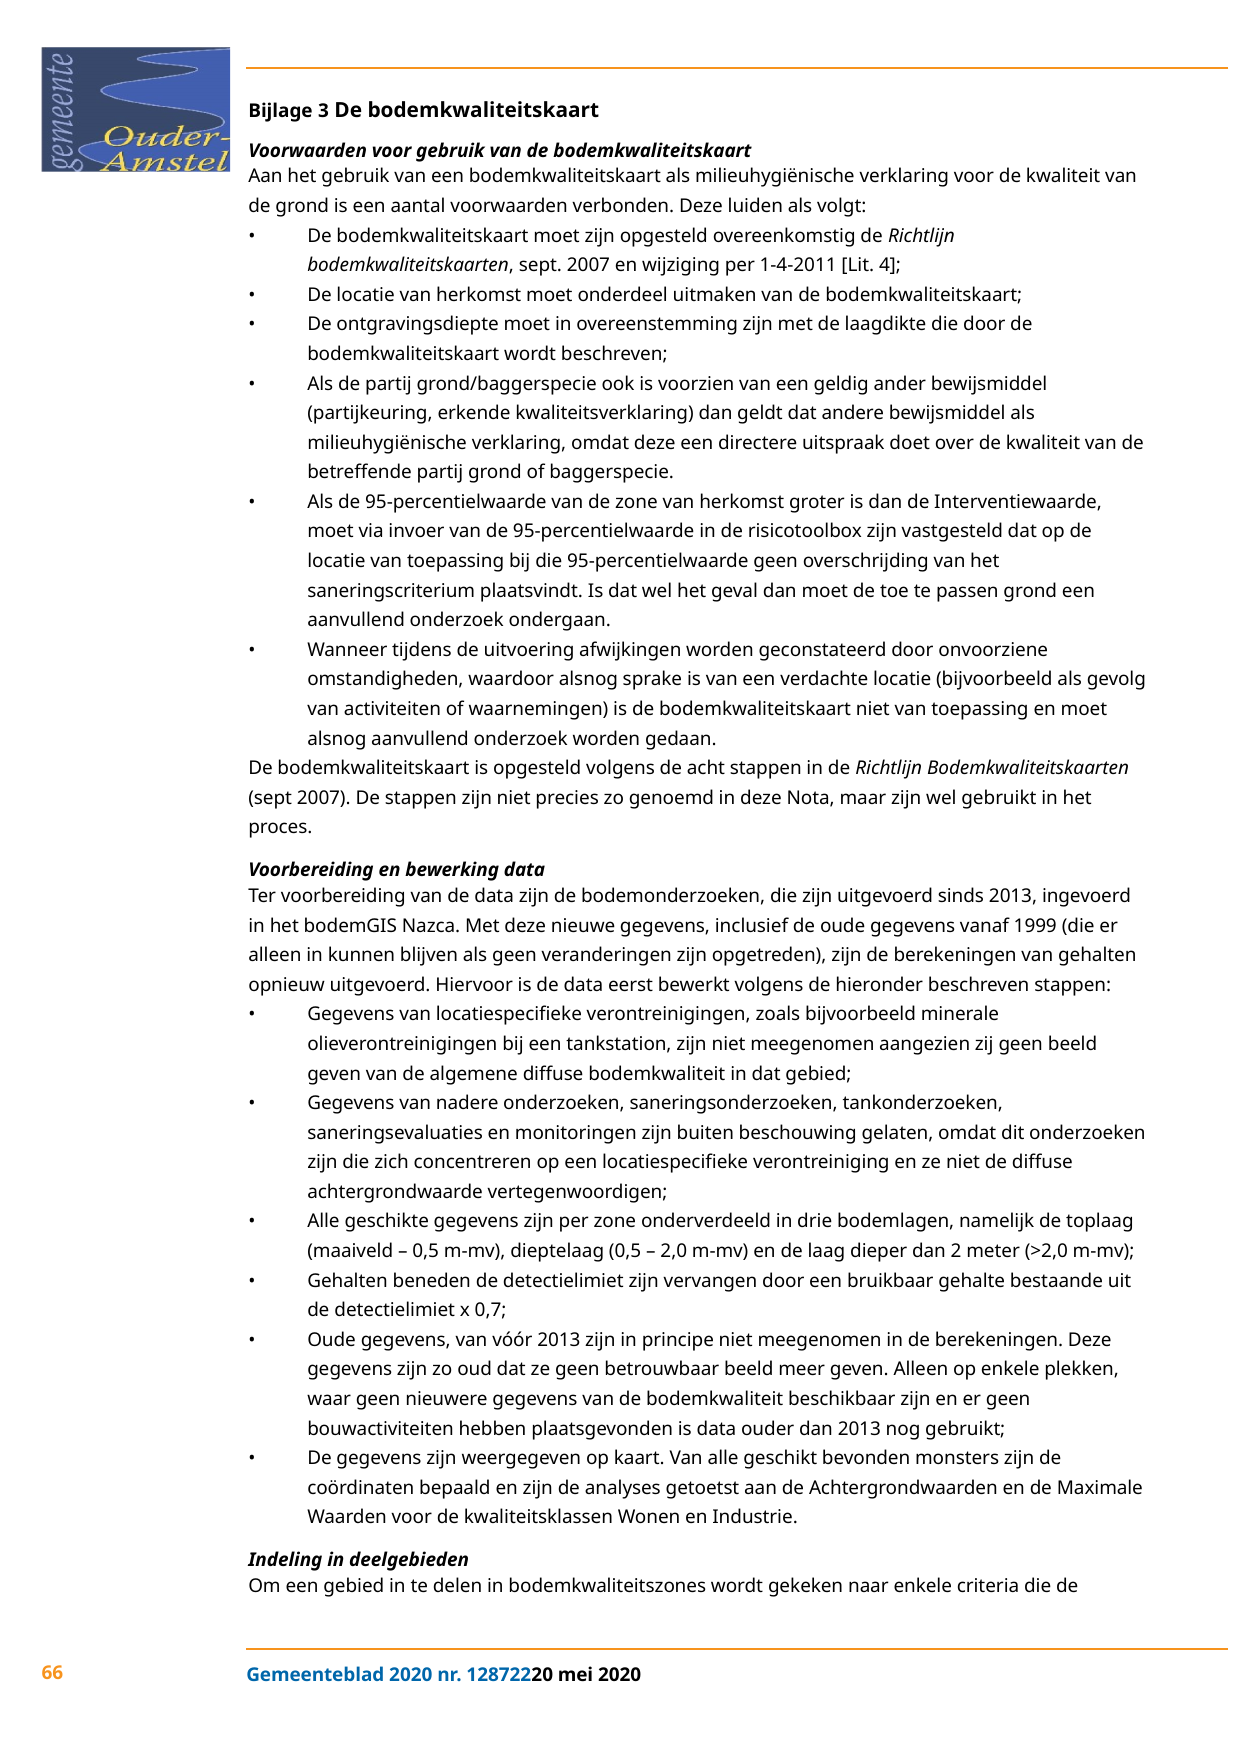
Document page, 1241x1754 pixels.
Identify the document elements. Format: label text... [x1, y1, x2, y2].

list De bodemkwaliteitskaart moet zijn opgesteld overeenkomstig de Richtlijn bodemkwaliteitskaarten, sept. 2007 en wijziging per 1-4-2011 [Lit. 4]; [248, 222, 1152, 277]
list Gegevens van locatiespecifieke verontreinigingen, zoals bijvoorbeeld minerale olieverontreinigingen bij een tankstation, zijn niet meegenomen aangezien zij geen beeld geven van de algemene diffuse bodemkwaliteit in dat gebied; [248, 1001, 1152, 1086]
list De ontgravingsdiepte moet in overeenstemming zijn met de laagdikte die door de bodemkwaliteitskaart wordt beschreven; [248, 311, 1152, 366]
text Aan het gebruik van een bodemkwaliteitskaart als milieuhygiënische verklaring voor de kwaliteit van de grond is een aantal voorwaarden verbonden. Deze luiden als volgt: [248, 163, 1152, 218]
list De gegevens zijn weergegeven op kaart. Van alle geschikt bevonden monsters zijn de coördinaten bepaald en zijn de analyses getoetst aan de Achtergrondwaarden en de Maximale Waarden voor de kwaliteitsklassen Wonen en Industrie. [248, 1444, 1152, 1529]
text Voorwaarden voor gebruik van de bodemkwaliteitskaart [248, 137, 1152, 163]
list Als de partij grond/baggerspecie ook is voorzien van een geldig ander bewijsmiddel (partijkeuring, erkende kwaliteitsverklaring) dan geldt dat andere bewijsmiddel als milieuhygiënische verklaring, omdat deze een directere uitspraak doet over de kwaliteit van de betreffende partij grond of baggerspecie. [248, 370, 1152, 484]
text Indeling in deelgebieden [248, 1547, 1152, 1572]
text De bodemkwaliteitskaart is opgesteld volgens de acht stappen in de Richtlijn Bodemkwaliteitskaarten (sept 2007). De stappen zijn niet precies zo genoemd in deze Nota, maar zijn wel gebruikt in het proces. [248, 754, 1152, 839]
list Gehalten beneden de detectielimiet zijn vervangen door een bruikbaar gehalte bestaande uit de detectielimiet x 0,7; [248, 1267, 1152, 1322]
text Om een gebied in te delen in bodemkwaliteitszones wordt gekeken naar enkele criteria die de [248, 1572, 1152, 1598]
list De locatie van herkomst moet onderdeel uitmaken van de bodemkwaliteitskaart; [248, 281, 1152, 307]
text Ter voorbereiding van de data zijn de bodemonderzoeken, die zijn uitgevoerd sinds 2013, ingevoerd in het bodemGIS Nazca. Met deze nieuwe gegevens, inclusief de oude gegevens vanaf 1999 (die er alleen in kunnen blijven als geen veranderingen zijn opgetreden), zijn de berekeningen van gehalten opnieuw uitgevoerd. Hiervoor is de data eerst bewerkt volgens de hieronder beschreven stappen: [248, 882, 1152, 997]
picture [41, 47, 231, 172]
list Oude gegevens, van vóór 2013 zijn in principe niet meegenomen in de berekeningen. Deze gegevens zijn zo oud dat ze geen betrouwbaar beeld meer geven. Alleen op enkele plekken, waar geen nieuwere gegevens van de bodemkwaliteit beschikbaar zijn en er geen bouwactiviteiten hebben plaatsgevonden is data ouder dan 2013 nog gebruikt; [248, 1326, 1152, 1441]
text Voorbereiding en bewerking data [248, 857, 1152, 882]
list Gegevens van nadere onderzoeken, saneringsonderzoeken, tankonderzoeken, saneringsevaluaties en monitoringen zijn buiten beschouwing gelaten, omdat dit onderzoeken zijn die zich concentreren op een locatiespecifieke verontreiniging en ze niet de diffuse achtergrondwaarde vertegenwoordigen; [248, 1089, 1152, 1204]
list Als de 95-percentielwaarde van de zone van herkomst groter is dan de Interventiewaarde, moet via invoer van de 95-percentielwaarde in de risicotoolbox zijn vastgesteld dat op de locatie van toepassing bij die 95-percentielwaarde geen overschrijding van het saneringscriterium plaatsvindt. Is dat wel het geval dan moet de toe te passen grond een aanvullend onderzoek ondergaan. [248, 488, 1152, 632]
list Alle geschikte gegevens zijn per zone onderverdeeld in drie bodemlagen, namelijk de toplaag (maaiveld – 0,5 m-mv), dieptelaag (0,5 – 2,0 m-mv) en de laag dieper dan 2 meter (>2,0 m-mv); [248, 1208, 1152, 1263]
list Wanneer tijdens de uitvoering afwijkingen worden geconstateerd door onvoorziene omstandigheden, waardoor alsnog sprake is van een verdachte locatie (bijvoorbeeld als gevolg van activiteiten of waarnemingen) is de bodemkwaliteitskaart niet van toepassing en moet alsnog aanvullend onderzoek worden gedaan. [248, 636, 1152, 750]
text Bijlage 3 De bodemkwaliteitskaart [248, 95, 1152, 123]
